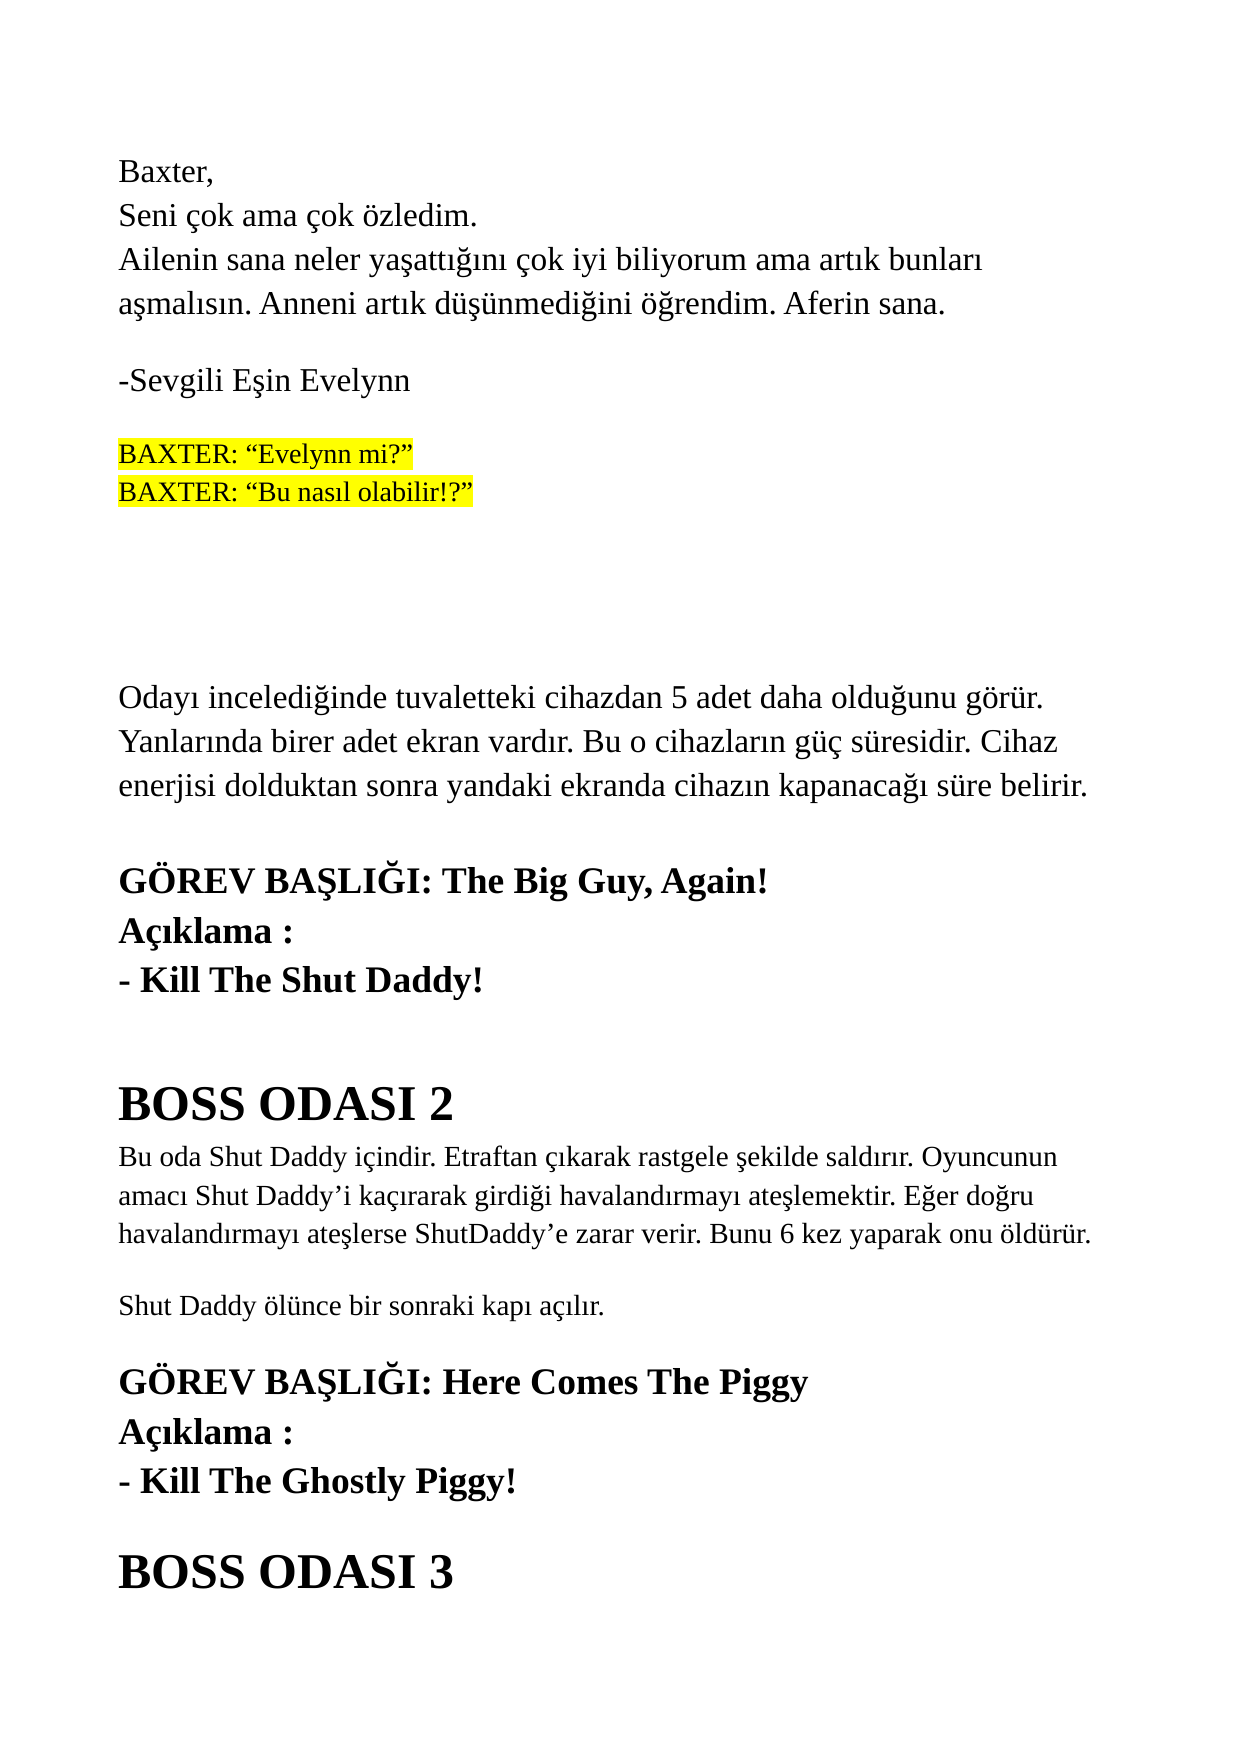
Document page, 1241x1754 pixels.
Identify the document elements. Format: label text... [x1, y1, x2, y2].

text - Kill The Ghostly Piggy! [118, 1459, 1122, 1502]
text Seni çok ama çok özledim. [118, 195, 1122, 233]
text BAXTER: “Bu nasıl olabilir!?” [118, 475, 1122, 507]
text - Kill The Shut Daddy! [118, 958, 1122, 1001]
text Odayı incelediğinde tuvaletteki cihazdan 5 adet daha olduğunu görür. Yanlarında birer adet ekran vardır. Bu o cihazların güç süresidir. Cihaz enerjisi dolduktan sonra yandaki ekranda cihazın kapanacağı süre belirir. [118, 677, 1122, 803]
text BAXTER: “Evelynn mi?” [118, 437, 1122, 470]
text GÖREV BAŞLIĞI: Here Comes The Piggy [118, 1360, 1122, 1403]
text -Sevgili Eşin Evelynn [118, 360, 1122, 399]
text Bu oda Shut Daddy içindir. Etraftan çıkarak rastgele şekilde saldırır. Oyuncunun amacı Shut Daddy’i kaçırarak girdiği havalandırmayı ateşlemektir. Eğer doğru havalandırmayı ateşlerse ShutDaddy’e zarar verir. Bunu 6 kez yaparak onu öldürür. [118, 1139, 1122, 1250]
text Baxter, [118, 151, 1122, 189]
text GÖREV BAŞLIĞI: The Big Guy, Again! [118, 859, 1122, 902]
text BOSS ODASI 3 [118, 1542, 1122, 1599]
text Ailenin sana neler yaşattığını çok iyi biliyorum ama artık bunları aşmalısın. Anneni artık düşünmediğini öğrendim. Aferin sana. [118, 239, 1122, 322]
text Açıklama : [118, 1409, 1122, 1452]
text Açıklama : [118, 908, 1122, 951]
text BOSS ODASI 2 [118, 1073, 1122, 1131]
text Shut Daddy ölünce bir sonraki kapı açılır. [118, 1288, 1122, 1322]
